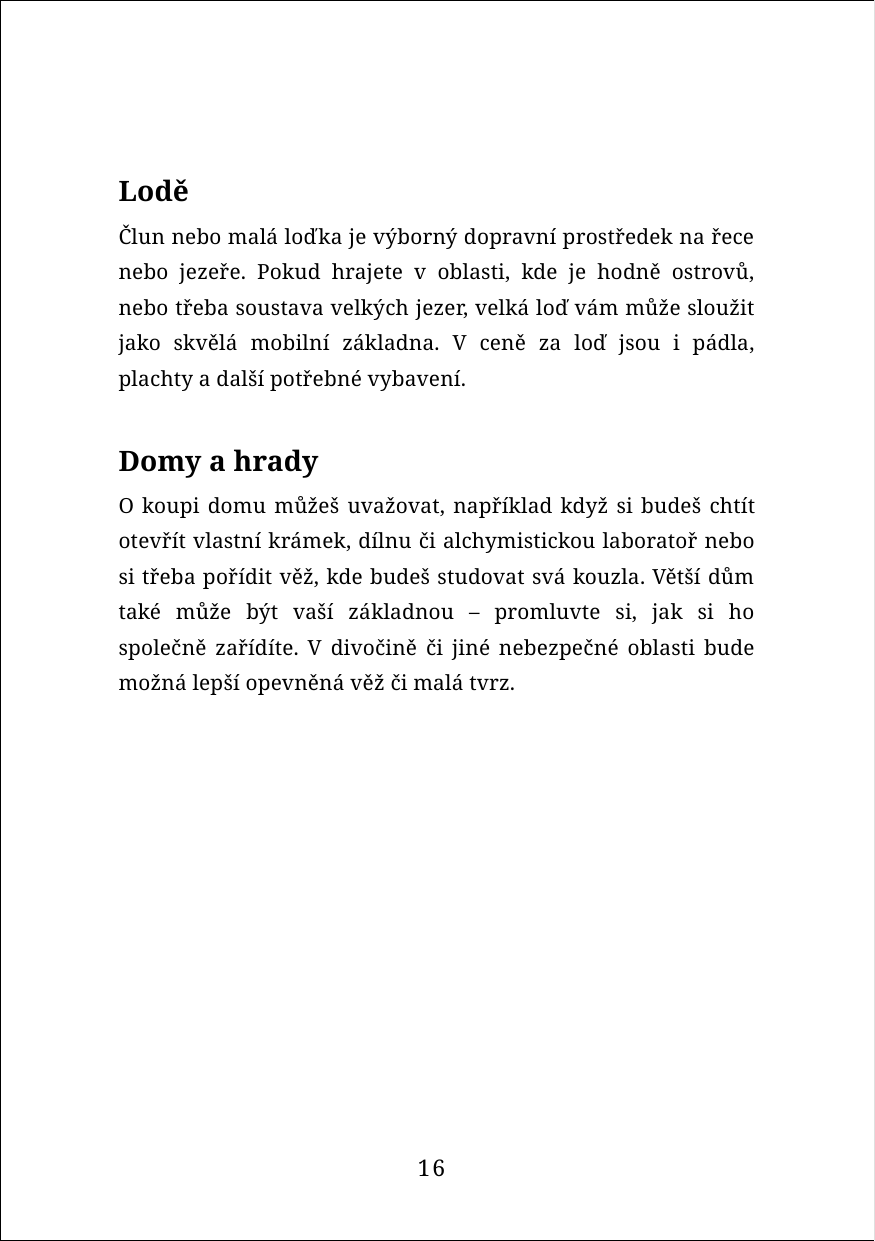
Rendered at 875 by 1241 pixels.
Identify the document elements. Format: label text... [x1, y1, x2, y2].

subtitle Domy a hrady [118, 441, 756, 479]
subtitle Lodě [118, 172, 756, 210]
text O koupi domu můžeš uvažovat, například když si budeš chtít otevřít vlastní krámek, dílnu či alchymistickou laboratoř nebo si třeba pořídit věž, kde budeš studovat svá kouzla. Větší dům také může být vaší základnou – promluvte si, jak si ho společně zařídíte. V divočině či jiné nebezpečné oblasti bude možná lepší opevněná věž či malá tvrz. [118, 491, 756, 697]
text Člun nebo malá loďka je výborný dopravní prostředek na řece nebo jezeře. Pokud hrajete v oblasti, kde je hodně ostrovů, nebo třeba soustava velkých jezer, velká loď vám může sloužit jako skvělá mobilní základna. V ceně za loď jsou i pádla, plachty a další potřebné vybavení. [118, 222, 756, 392]
